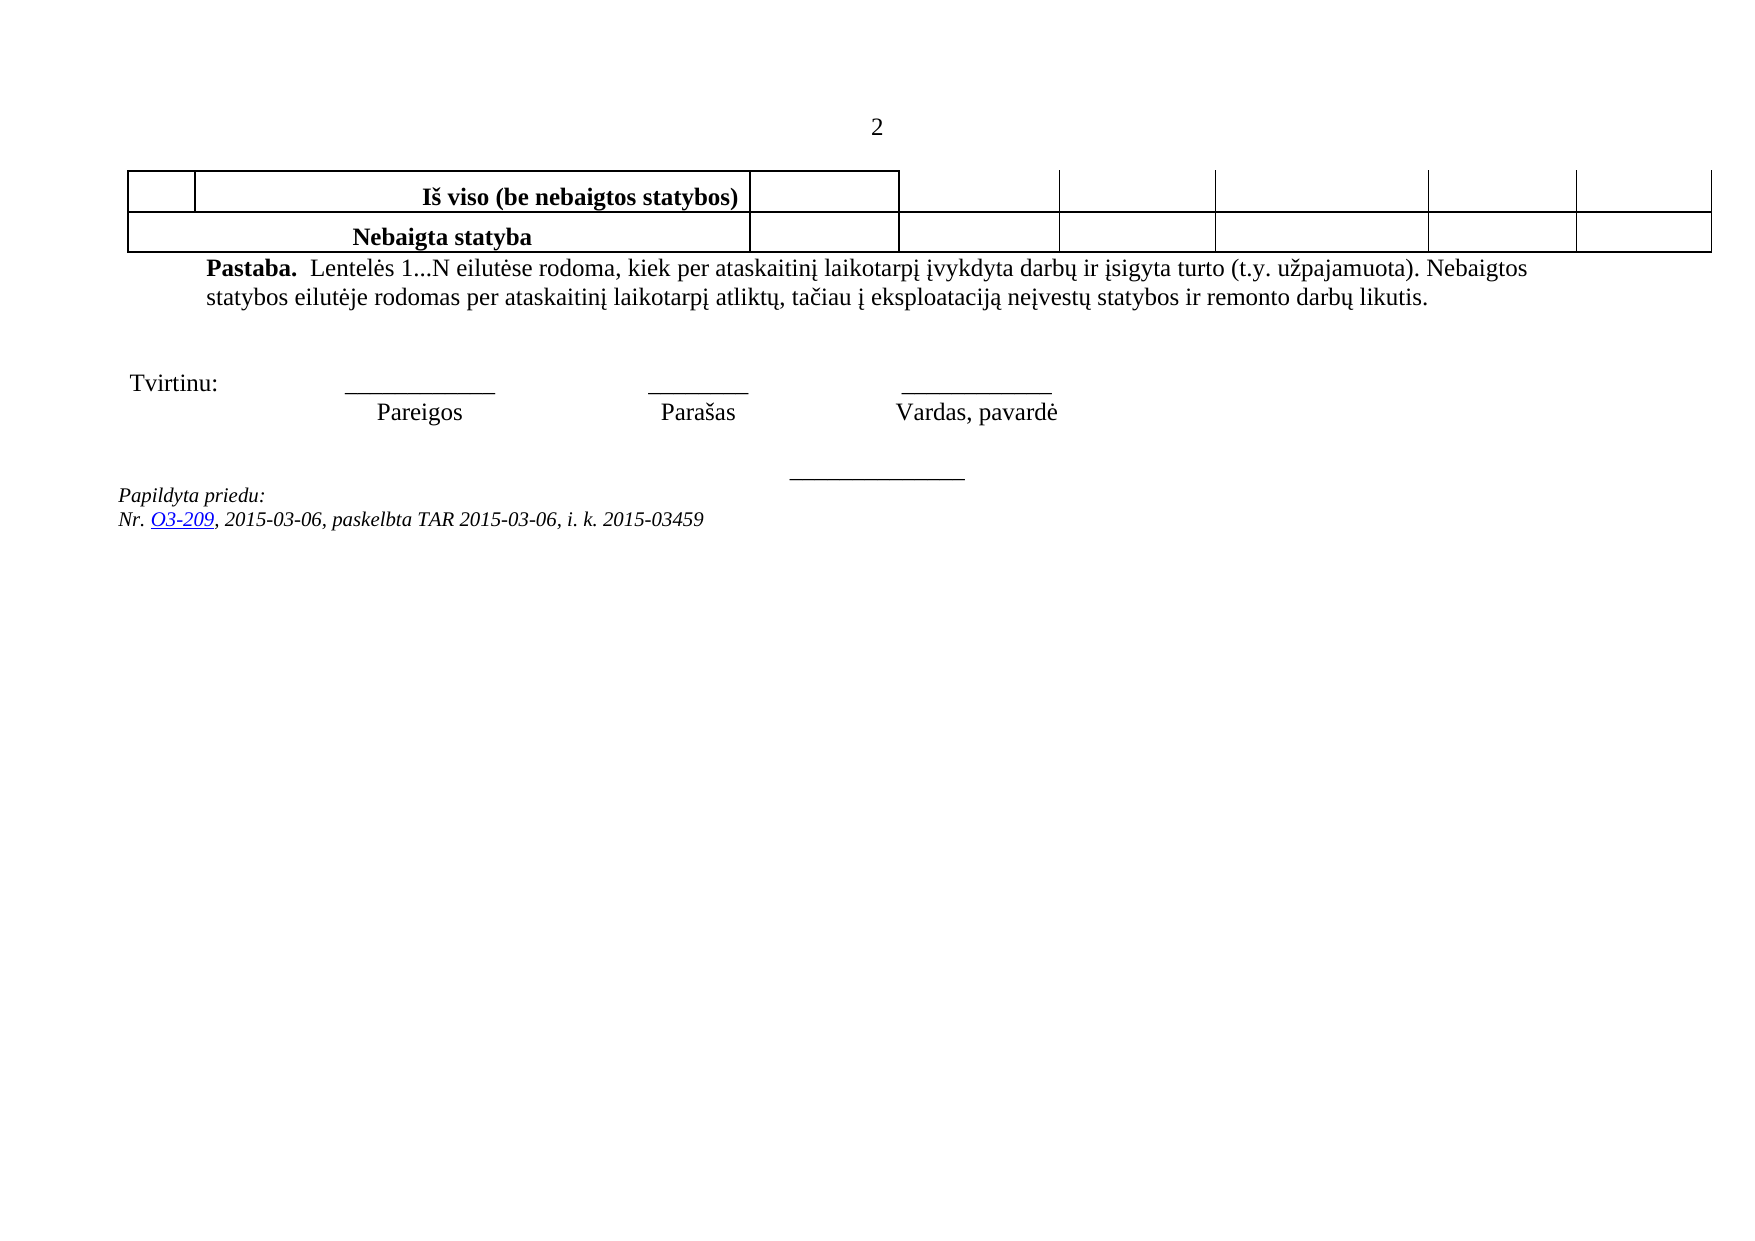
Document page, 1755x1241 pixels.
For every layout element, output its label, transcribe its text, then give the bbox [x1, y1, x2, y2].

text Papildyta priedu: [118, 483, 1636, 507]
table_header Tvirtinu: [118, 368, 274, 426]
table_cell Nebaigta statyba [129, 213, 749, 251]
table_cell [1060, 170, 1215, 211]
table_header ________ Parašas [565, 368, 831, 426]
table_cell [1429, 213, 1576, 251]
text ______________ [118, 454, 1636, 483]
table_cell [128, 253, 195, 311]
table_cell [900, 170, 1059, 211]
table_cell [751, 172, 898, 211]
table_cell [1216, 213, 1428, 251]
table_cell [1577, 213, 1711, 251]
table_header ____________ Vardas, pavardė [831, 368, 1122, 426]
table_cell [751, 213, 898, 251]
table_cell [1060, 213, 1215, 251]
table_cell [1216, 170, 1428, 211]
table_cell [900, 213, 1059, 251]
table_cell [1576, 253, 1712, 311]
text Nr. O3-209, 2015-03-06, paskelbta TAR 2015-03-06, i. k. 2015-03459 [118, 507, 1636, 531]
table_cell [1429, 170, 1576, 211]
table_cell Iš viso (be nebaigtos statybos) [196, 172, 749, 211]
table_cell Pastaba. Lentelės 1...N eilutėse rodoma, kiek per ataskaitinį laikotarpį įvykdyta darbų ir įsigyta turto (t.y. užpajamuota). Nebaigtos statybos eilutėje rodomas per ataskaitinį laikotarpį atliktų, tačiau į eksploataciją neįvestų statybos ir remonto darbų likutis. [195, 253, 1576, 311]
table_cell [1577, 170, 1711, 211]
table_header ____________ Pareigos [274, 368, 565, 426]
table_cell [129, 172, 194, 211]
